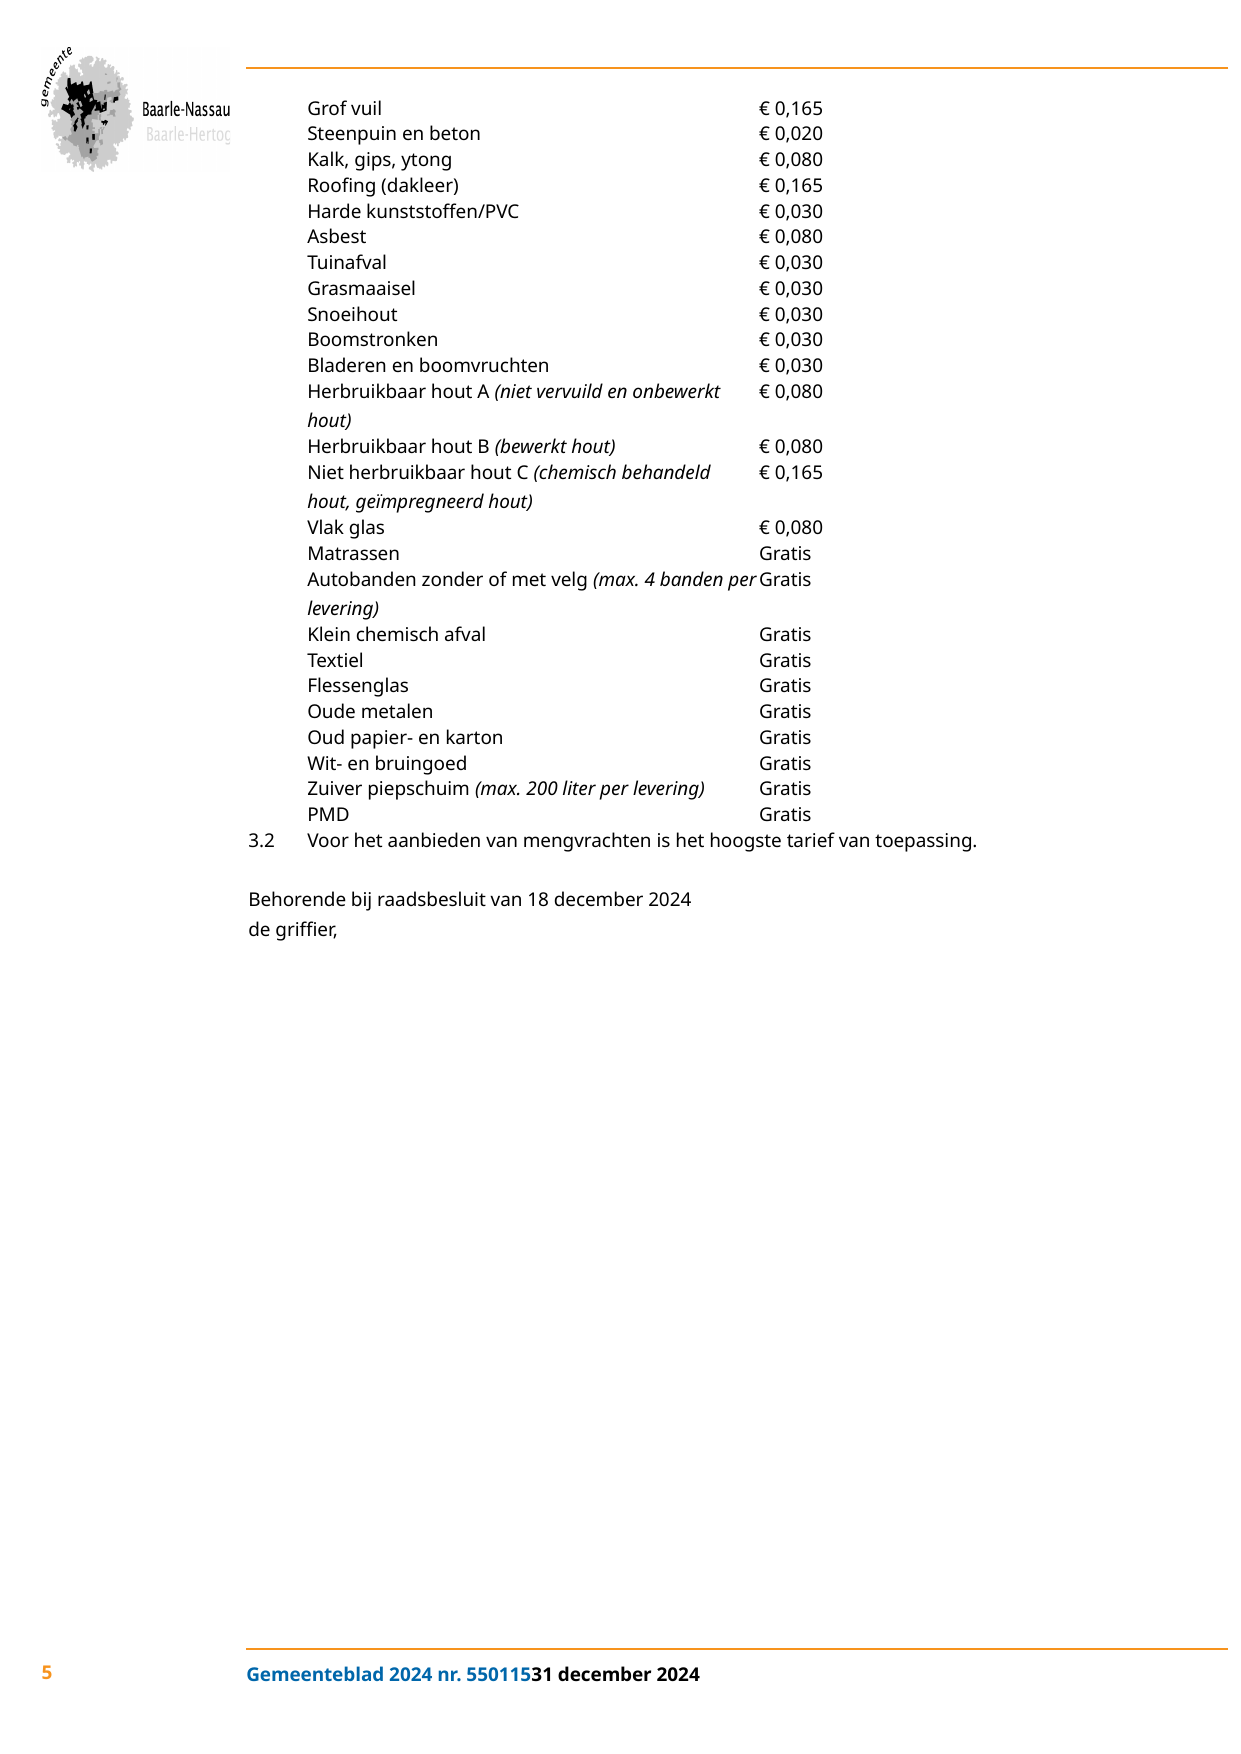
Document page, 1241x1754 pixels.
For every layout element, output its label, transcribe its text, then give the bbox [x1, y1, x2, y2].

table_cell Zuiver piepschuim (max. 200 liter per levering) [307, 775, 759, 801]
text de griffier, [248, 916, 1152, 941]
table_cell Boomstronken [307, 326, 759, 352]
table_cell Klein chemisch afval [307, 621, 759, 647]
table_cell € 0,020 [759, 121, 1211, 146]
table_cell Gratis [759, 621, 1211, 647]
table_cell € 0,030 [759, 326, 1211, 352]
table_cell € 0,080 [759, 433, 1211, 459]
table_cell Gratis [759, 801, 1211, 827]
table_cell PMD [307, 801, 759, 827]
table_cell Gratis [759, 566, 1211, 621]
table_cell Matrassen [307, 540, 759, 566]
table_cell € 0,080 [759, 224, 1211, 249]
table_cell Gratis [759, 750, 1211, 775]
table_cell Wit- en bruingoed [307, 750, 759, 775]
table_cell Flessenglas [307, 673, 759, 698]
list Voor het aanbieden van mengvrachten is het hoogste tarief van toepassing. [248, 827, 1152, 853]
table_cell € 0,165 [759, 459, 1211, 514]
picture [41, 47, 231, 172]
table_cell € 0,030 [759, 249, 1211, 275]
text Behorende bij raadsbesluit van 18 december 2024 [248, 886, 1152, 912]
table_cell Niet herbruikbaar hout C (chemisch behandeld hout, geïmpregneerd hout) [307, 459, 759, 514]
table_cell Gratis [759, 724, 1211, 750]
table_cell € 0,030 [759, 301, 1211, 326]
table_cell Snoeihout [307, 301, 759, 326]
table_cell Oud papier- en karton [307, 724, 759, 750]
table_cell € 0,165 [759, 172, 1211, 198]
table_cell Textiel [307, 647, 759, 672]
table_cell € 0,030 [759, 352, 1211, 378]
table_cell Tuinafval [307, 249, 759, 275]
table_header Grof vuil [307, 95, 759, 121]
table_cell Asbest [307, 224, 759, 249]
table_cell € 0,080 [759, 514, 1211, 540]
table_cell Steenpuin en beton [307, 121, 759, 146]
table_cell Grasmaaisel [307, 275, 759, 301]
table_cell € 0,080 [759, 146, 1211, 172]
table_cell Bladeren en boomvruchten [307, 352, 759, 378]
table_cell Herbruikbaar hout B (bewerkt hout) [307, 433, 759, 459]
table_cell Oude metalen [307, 698, 759, 724]
table_cell Vlak glas [307, 514, 759, 540]
table_cell Gratis [759, 698, 1211, 724]
table_cell Autobanden zonder of met velg (max. 4 banden per levering) [307, 566, 759, 621]
table_cell Harde kunststoffen/PVC [307, 198, 759, 223]
table_cell € 0,030 [759, 275, 1211, 301]
table_cell Gratis [759, 673, 1211, 698]
table_cell Gratis [759, 647, 1211, 672]
table_header € 0,165 [759, 95, 1211, 121]
table_cell € 0,030 [759, 198, 1211, 223]
table_cell Gratis [759, 540, 1211, 566]
table_cell Gratis [759, 775, 1211, 801]
table_cell Roofing (dakleer) [307, 172, 759, 198]
table_cell Herbruikbaar hout A (niet vervuild en onbewerkt hout) [307, 378, 759, 433]
table_cell Kalk, gips, ytong [307, 146, 759, 172]
table_cell € 0,080 [759, 378, 1211, 433]
